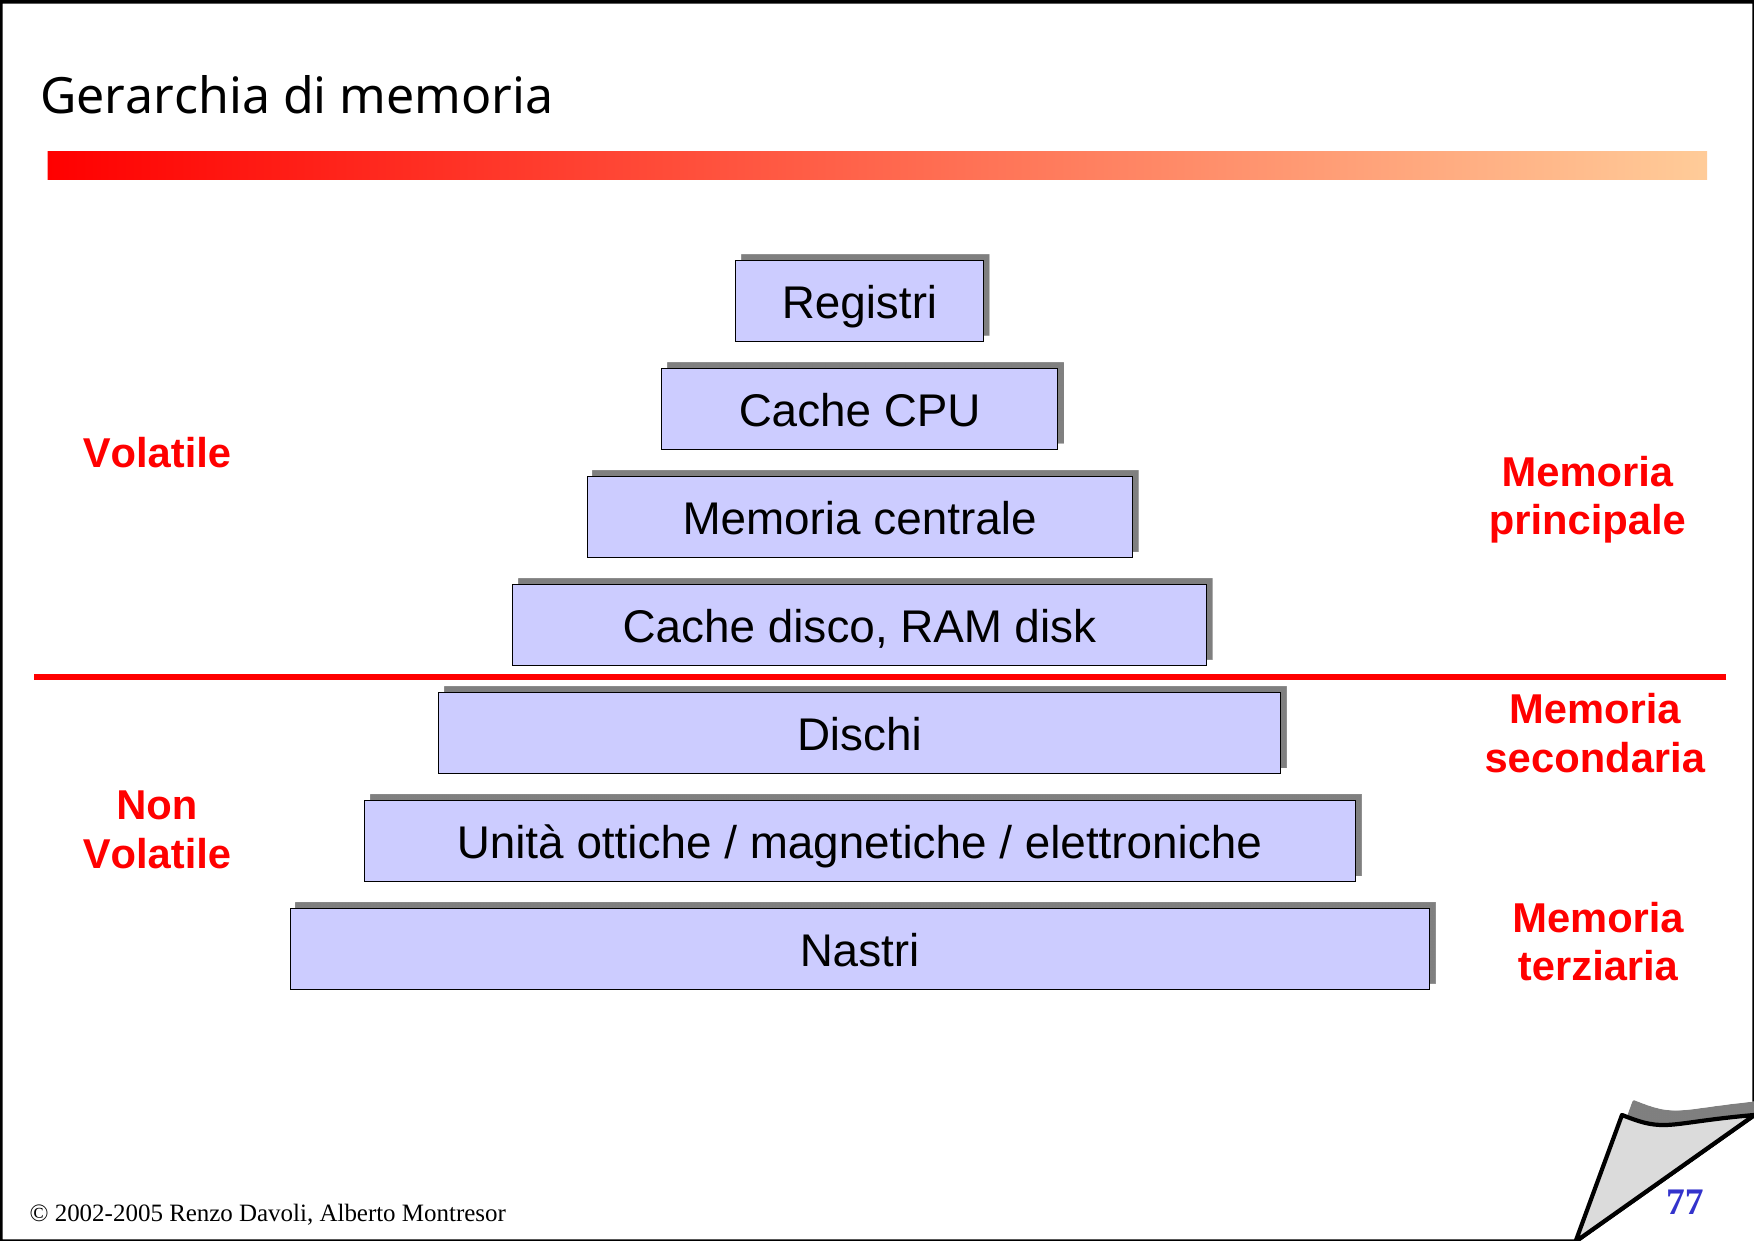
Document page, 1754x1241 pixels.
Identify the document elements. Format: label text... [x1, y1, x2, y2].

title Gerarchia di memoria [40, 49, 1714, 144]
text_box Non Volatile [82, 779, 257, 887]
text_box Memoria secondaria [1484, 683, 1743, 791]
text_box Dischi [438, 692, 1281, 774]
text_box Volatile [82, 427, 257, 481]
text_box Memoria centrale [587, 476, 1133, 558]
text_box Unità ottiche / magnetiche / elettroniche [364, 800, 1356, 882]
text_box Memoria principale [1488, 445, 1720, 554]
text_box Nastri [290, 908, 1430, 990]
text_box Registri [735, 260, 984, 342]
text_box Memoria terziaria [1512, 891, 1713, 1000]
text_box Cache disco, RAM disk [512, 584, 1207, 666]
text_box Cache CPU [661, 368, 1058, 450]
